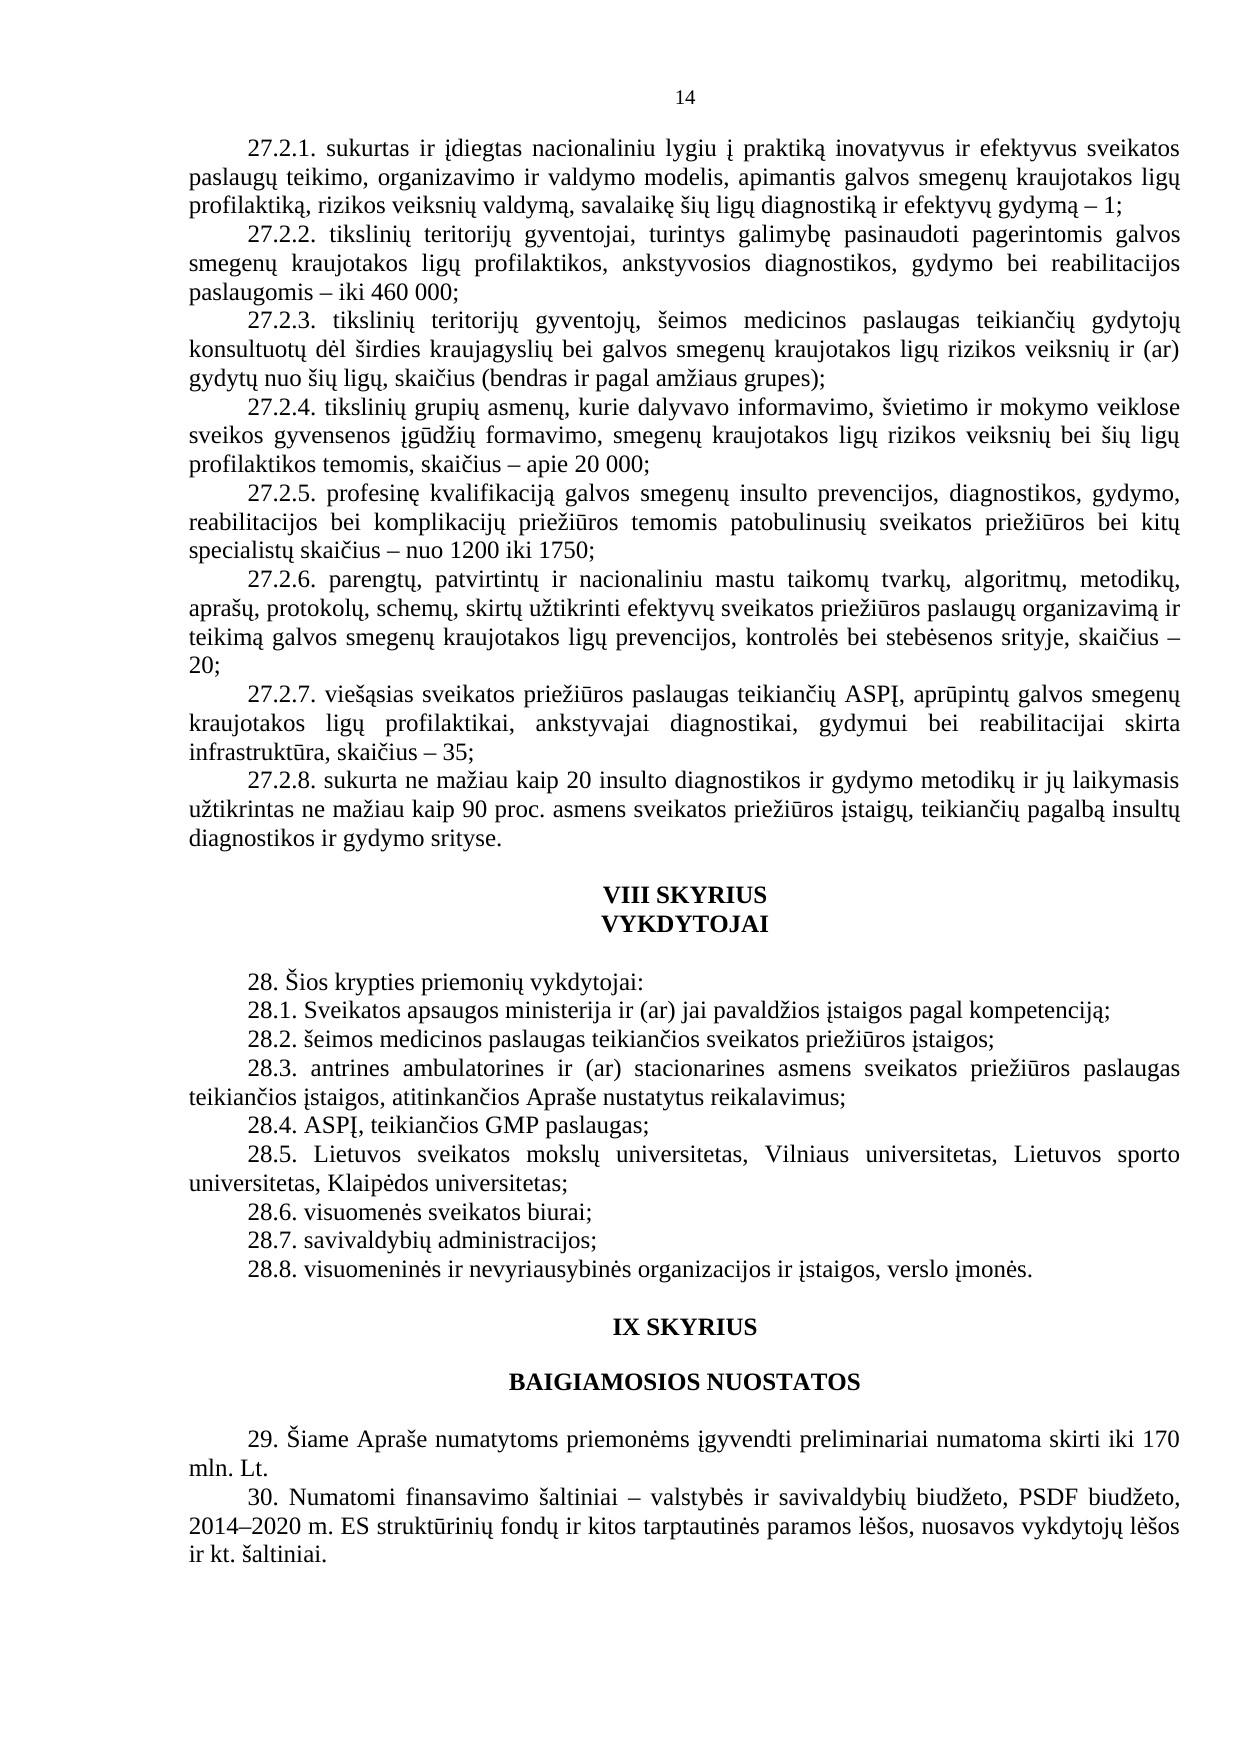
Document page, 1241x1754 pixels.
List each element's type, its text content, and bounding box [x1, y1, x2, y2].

text 27.2.8. sukurta ne mažiau kaip 20 insulto diagnostikos ir gydymo metodikų ir jų laikymasis užtikrintas ne mažiau kaip 90 proc. asmens sveikatos priežiūros įstaigų, teikiančių pagalbą insultų diagnostikos ir gydymo srityse. [188, 766, 1181, 852]
text 28.5. Lietuvos sveikatos mokslų universitetas, Vilniaus universitetas, Lietuvos sporto universitetas, Klaipėdos universitetas; [188, 1139, 1181, 1197]
text 29. Šiame Apraše numatytoms priemonėms įgyvendti preliminariai numatoma skirti iki 170 mln. Lt. [188, 1424, 1181, 1482]
text 27.2.1. sukurtas ir įdiegtas nacionaliniu lygiu į praktiką inovatyvus ir efektyvus sveikatos paslaugų teikimo, organizavimo ir valdymo modelis, apimantis galvos smegenų kraujotakos ligų profilaktiką, rizikos veiksnių valdymą, savalaikę šių ligų diagnostiką ir efektyvų gydymą – 1; [188, 133, 1181, 219]
text IX SKYRIUS [188, 1312, 1181, 1341]
text 27.2.6. parengtų, patvirtintų ir nacionaliniu mastu taikomų tvarkų, algoritmų, metodikų, aprašų, protokolų, schemų, skirtų užtikrinti efektyvų sveikatos priežiūros paslaugų organizavimą ir teikimą galvos smegenų kraujotakos ligų prevencijos, kontrolės bei stebėsenos srityje, skaičius – 20; [188, 564, 1181, 679]
text 27.2.3. tikslinių teritorijų gyventojų, šeimos medicinos paslaugas teikiančių gydytojų konsultuotų dėl širdies kraujagyslių bei galvos smegenų kraujotakos ligų rizikos veiksnių ir (ar) gydytų nuo šių ligų, skaičius (bendras ir pagal amžiaus grupes); [188, 306, 1181, 392]
text 27.2.7. viešąsias sveikatos priežiūros paslaugas teikiančių ASPĮ, aprūpintų galvos smegenų kraujotakos ligų profilaktikai, ankstyvajai diagnostikai, gydymui bei reabilitacijai skirta infrastruktūra, skaičius – 35; [188, 679, 1181, 766]
text 28.4. ASPĮ, teikiančios GMP paslaugas; [188, 1111, 1181, 1139]
text 28.7. savivaldybių administracijos; [188, 1226, 1181, 1254]
text 27.2.2. tikslinių teritorijų gyventojai, turintys galimybę pasinaudoti pagerintomis galvos smegenų kraujotakos ligų profilaktikos, ankstyvosios diagnostikos, gydymo bei reabilitacijos paslaugomis – iki 460 000; [188, 219, 1181, 306]
text 28.8. visuomeninės ir nevyriausybinės organizacijos ir įstaigos, verslo įmonės. [188, 1254, 1181, 1283]
text 30. Numatomi finansavimo šaltiniai – valstybės ir savivaldybių biudžeto, PSDF biudžeto, 2014–2020 m. ES struktūrinių fondų ir kitos tarptautinės paramos lėšos, nuosavos vykdytojų lėšos ir kt. šaltiniai. [188, 1482, 1181, 1568]
text 28. Šios krypties priemonių vykdytojai: [188, 967, 1181, 996]
text 28.1. Sveikatos apsaugos ministerija ir (ar) jai pavaldžios įstaigos pagal kompetenciją; [188, 996, 1181, 1024]
text 27.2.4. tikslinių grupių asmenų, kurie dalyvavo informavimo, švietimo ir mokymo veiklose sveikos gyvensenos įgūdžių formavimo, smegenų kraujotakos ligų rizikos veiksnių bei šių ligų profilaktikos temomis, skaičius – apie 20 000; [188, 392, 1181, 478]
text 28.2. šeimos medicinos paslaugas teikiančios sveikatos priežiūros įstaigos; [188, 1024, 1181, 1053]
text BAIGIAMOSIOS NUOSTATOS [188, 1367, 1181, 1396]
text 28.3. antrines ambulatorines ir (ar) stacionarines asmens sveikatos priežiūros paslaugas teikiančios įstaigos, atitinkančios Apraše nustatytus reikalavimus; [188, 1053, 1181, 1111]
text 27.2.5. profesinę kvalifikaciją galvos smegenų insulto prevencijos, diagnostikos, gydymo, reabilitacijos bei komplikacijų priežiūros temomis patobulinusių sveikatos priežiūros bei kitų specialistų skaičius – nuo 1200 iki 1750; [188, 478, 1181, 564]
text 28.6. visuomenės sveikatos biurai; [188, 1197, 1181, 1226]
text VYKDYTOJAI [188, 909, 1181, 938]
text VIII SKYRIUS [188, 881, 1181, 909]
